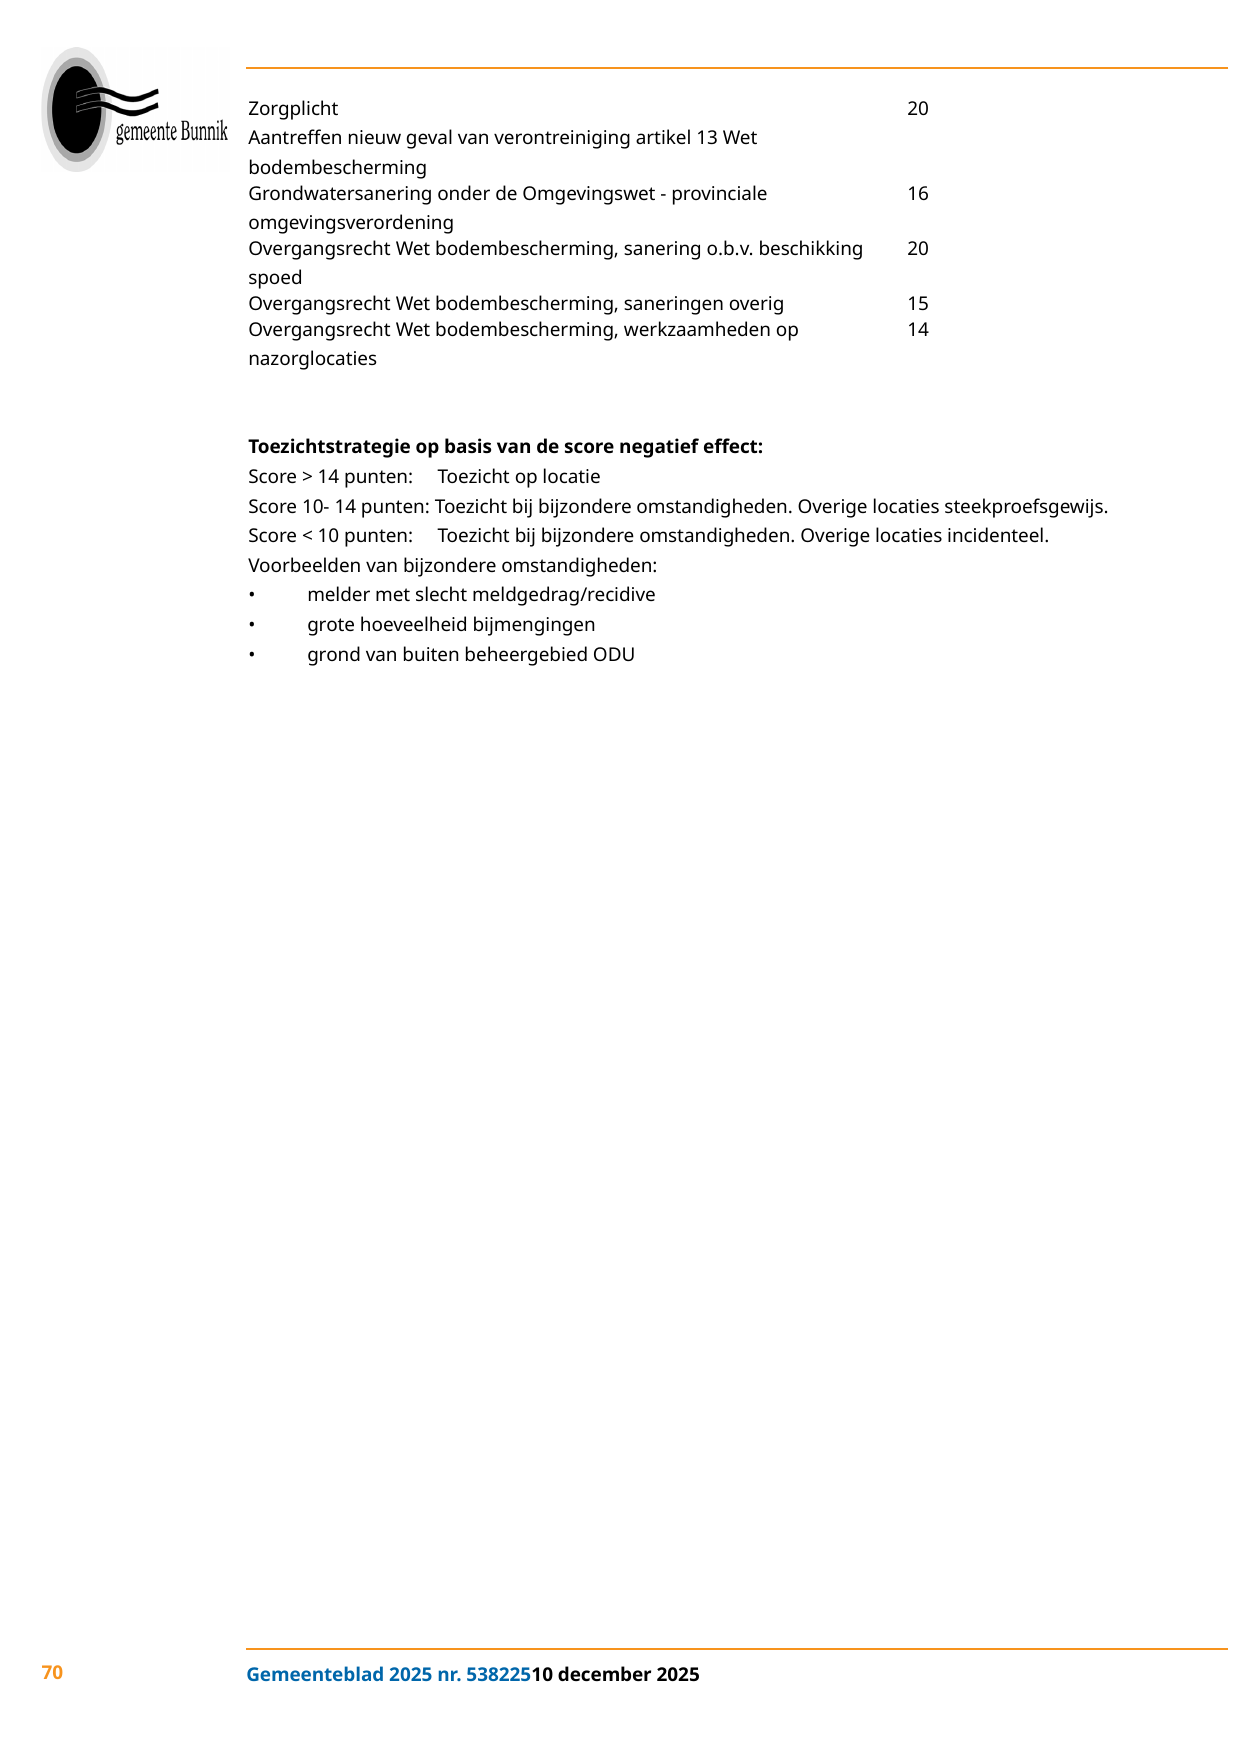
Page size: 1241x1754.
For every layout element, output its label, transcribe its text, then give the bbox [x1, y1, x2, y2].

text Score 10- 14 punten: Toezicht bij bijzondere omstandigheden. Overige locaties steekproefsgewijs. [248, 493, 1152, 519]
table_cell Overgangsrecht Wet bodembescherming, saneringen overig [248, 290, 907, 316]
table_cell Zorgplicht Aantreffen nieuw geval van verontreiniging artikel 13 Wet bodembescherming [248, 95, 907, 180]
table_cell Overgangsrecht Wet bodembescherming, werkzaamheden op nazorglocaties [248, 316, 907, 401]
table_cell Grondwatersanering onder de Omgevingswet - provinciale omgevingsverordening [248, 180, 907, 235]
picture [41, 47, 231, 172]
table_cell Overgangsrecht Wet bodembescherming, sanering o.b.v. beschikking spoed [248, 235, 907, 290]
table_cell 20 [907, 95, 1152, 180]
table_cell 16 [907, 180, 1152, 235]
list grote hoeveelheid bijmengingen [248, 611, 1152, 637]
text Voorbeelden van bijzondere omstandigheden: [248, 552, 1152, 578]
list melder met slecht meldgedrag/recidive [248, 582, 1152, 607]
table_cell 14 [907, 316, 1152, 401]
text Score > 14 punten: Toezicht op locatie [248, 463, 1152, 489]
table_cell 20 [907, 235, 1152, 290]
table_cell 15 [907, 290, 1152, 316]
text Toezichtstrategie op basis van de score negatief effect: [248, 434, 1152, 459]
text Score < 10 punten: Toezicht bij bijzondere omstandigheden. Overige locaties incidenteel. [248, 522, 1152, 548]
list grond van buiten beheergebied ODU [248, 641, 1152, 667]
